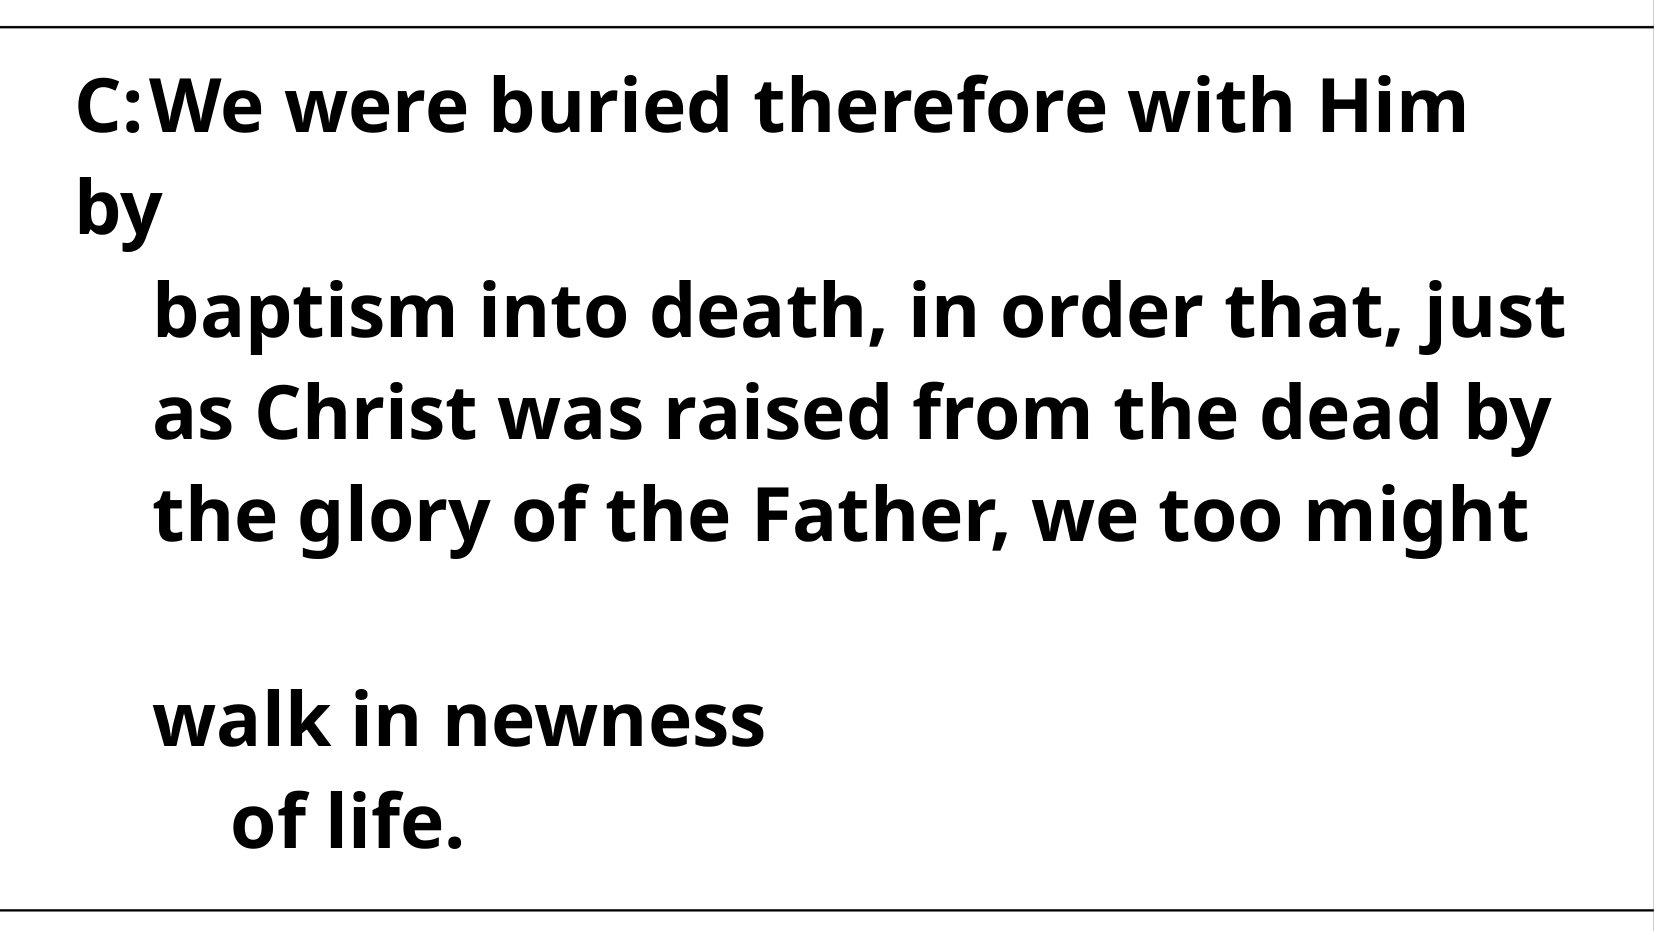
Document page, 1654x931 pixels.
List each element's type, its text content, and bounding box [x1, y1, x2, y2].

picture [0, 0, 1654, 931]
text_box C: We were buried therefore with Him by baptism into death, in order that, just as Christ was raised from the dead by the glory of the Father, we too might walk in newness of life. [60, 45, 1591, 659]
